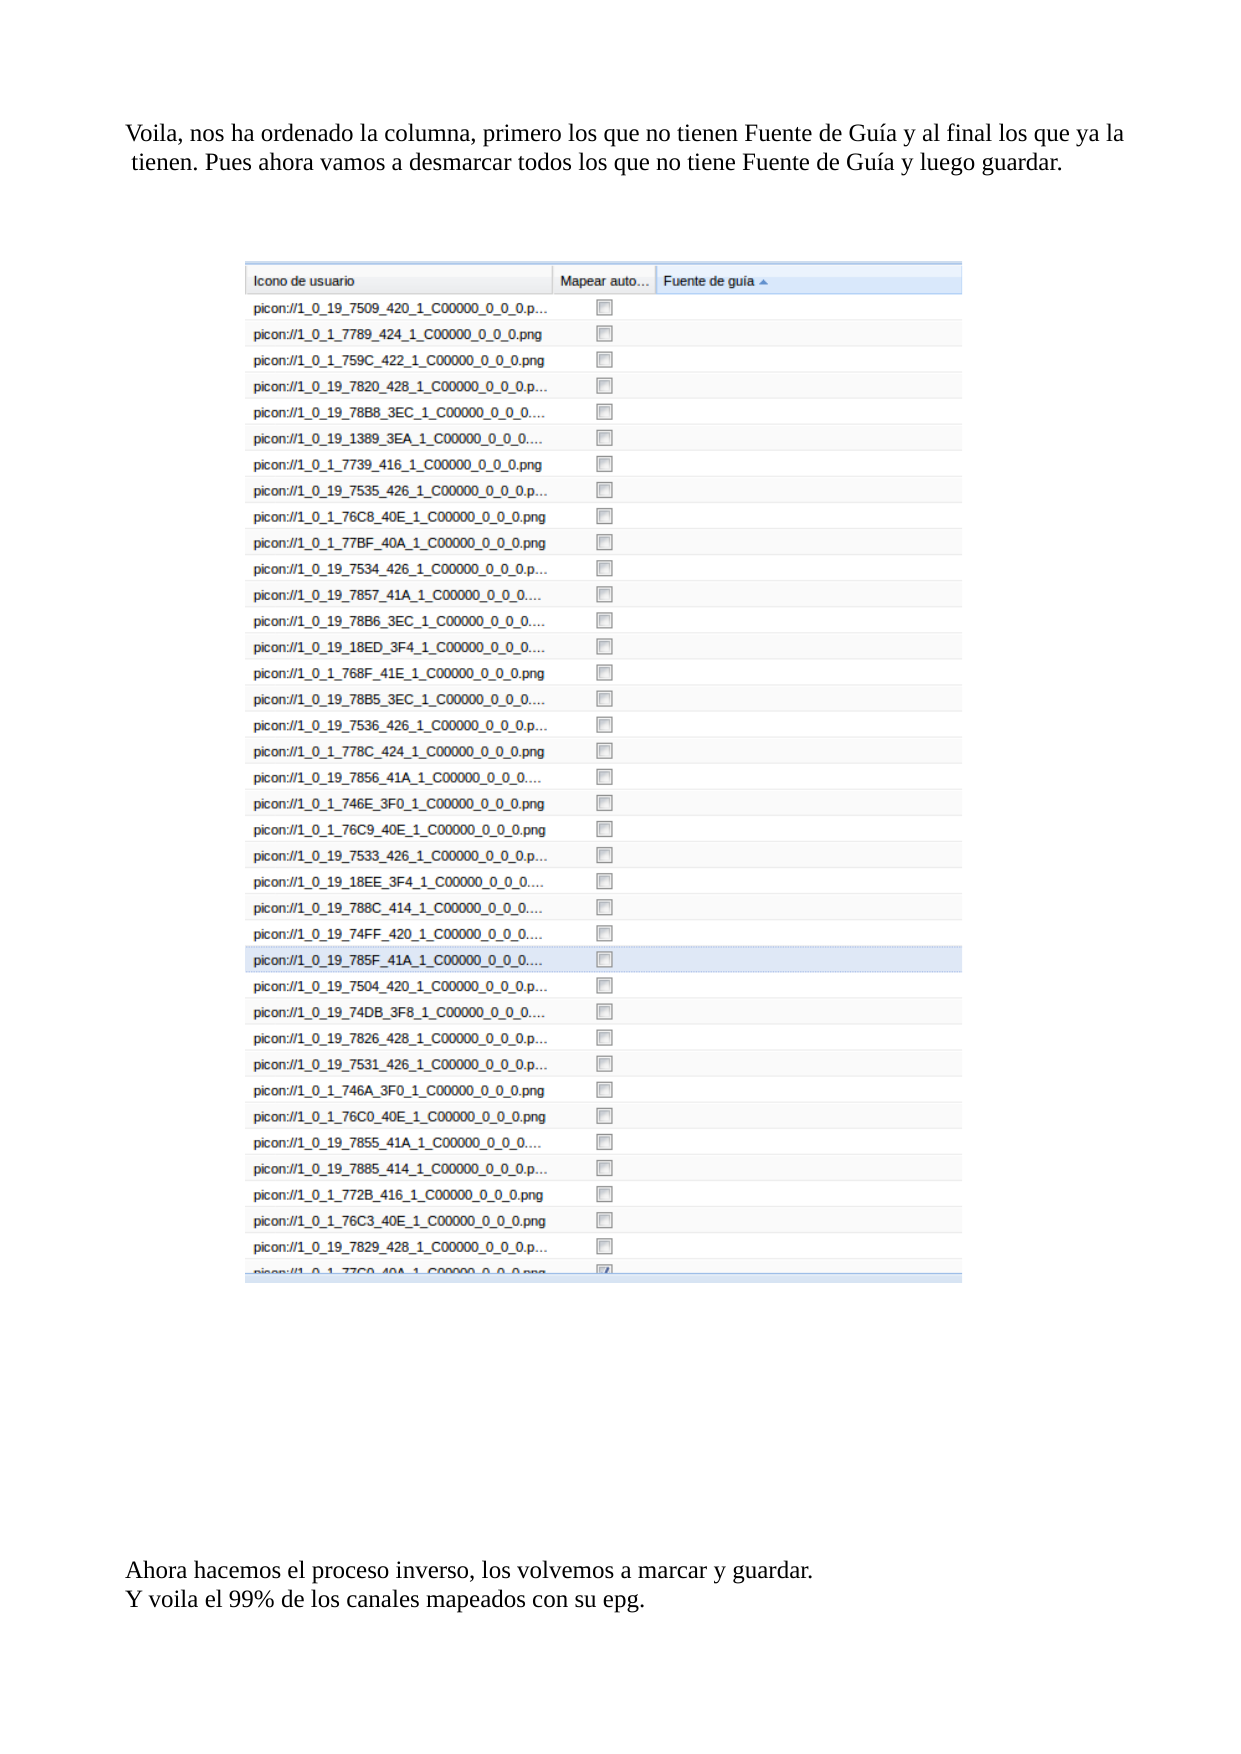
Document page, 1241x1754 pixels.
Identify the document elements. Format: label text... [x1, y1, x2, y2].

text tienen. Pues ahora vamos a desmarcar todos los que no tiene Fuente de Guía y luego guardar. [50, 147, 1157, 176]
text Y voila el 99% de los canales mapeados con su epg. [50, 1584, 1157, 1613]
text Voila, nos ha ordenado la columna, primero los que no tienen Fuente de Guía y al final los que ya la [50, 118, 1157, 147]
text Ahora hacemos el proceso inverso, los volvemos a marcar y guardar. [50, 1556, 1157, 1584]
picture [245, 261, 963, 1283]
